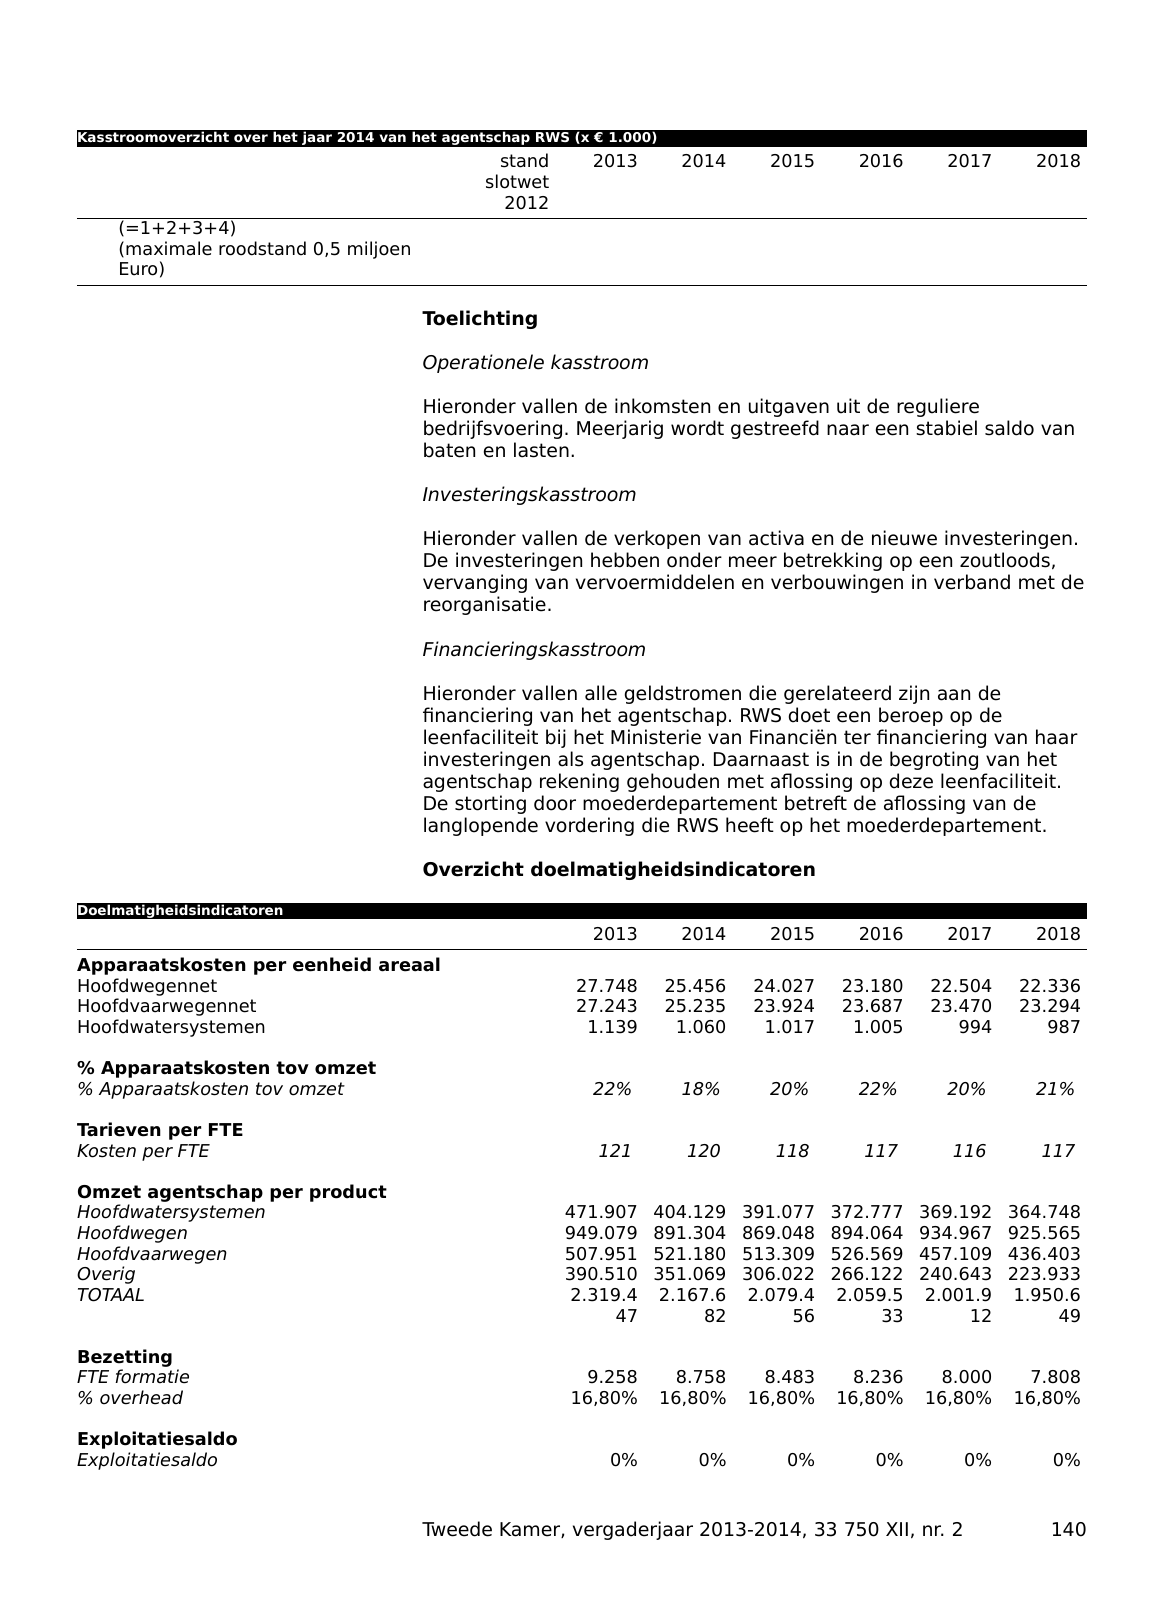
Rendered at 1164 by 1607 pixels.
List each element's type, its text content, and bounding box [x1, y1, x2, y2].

table_cell 0% [909, 1450, 998, 1471]
table_cell 2013 [555, 919, 644, 949]
table_cell 240.643 [909, 1264, 998, 1285]
table_cell 436.403 [998, 1244, 1087, 1264]
table_cell 8.000 [909, 1368, 998, 1388]
table_cell 8.236 [821, 1368, 909, 1388]
table_cell 457.109 [909, 1244, 998, 1264]
table_cell 2017 [909, 147, 998, 218]
table_cell [644, 1429, 732, 1450]
table_cell [644, 1409, 732, 1429]
table_cell 513.309 [732, 1244, 821, 1264]
table_cell 23.470 [909, 996, 998, 1017]
table_cell [555, 1120, 644, 1141]
table_cell 223.933 [998, 1264, 1087, 1285]
table_cell 2.001.912 [909, 1285, 998, 1326]
table_cell [644, 1058, 732, 1079]
table_cell 306.022 [732, 1264, 821, 1285]
table_cell 869.048 [732, 1223, 821, 1244]
table_cell 16,80% [555, 1388, 644, 1409]
table_cell 934.967 [909, 1223, 998, 1244]
table_cell 2017 [909, 919, 998, 949]
table_cell 8.483 [732, 1368, 821, 1388]
table_cell 23.294 [998, 996, 1087, 1017]
table_cell [821, 1429, 909, 1450]
table_cell (maximale roodstand 0,5 miljoen Euro) [112, 239, 466, 284]
table_cell [909, 1429, 998, 1450]
table_cell [732, 1347, 821, 1367]
table_cell [644, 950, 732, 976]
table_cell 120 [644, 1141, 732, 1161]
subtitle Financieringskasstroom [422, 638, 1087, 660]
table_cell [77, 1409, 555, 1429]
table_cell [644, 1038, 732, 1058]
table_cell [998, 1120, 1087, 1141]
table_cell [644, 1347, 732, 1367]
table_cell [909, 219, 998, 238]
table_cell 0% [821, 1450, 909, 1471]
table_cell 2014 [644, 919, 732, 949]
table_cell 0% [555, 1450, 644, 1471]
table_cell 121 [555, 1141, 644, 1161]
table_cell [644, 1120, 732, 1141]
table_cell [821, 1182, 909, 1202]
table_cell 16,80% [998, 1388, 1087, 1409]
table_cell 2.319.447 [555, 1285, 644, 1326]
table_cell 369.192 [909, 1203, 998, 1223]
table_cell 16,80% [821, 1388, 909, 1409]
table_cell [909, 1161, 998, 1182]
table_cell Hoofdwatersystemen [77, 1203, 555, 1223]
table_cell [555, 1099, 644, 1120]
table_cell [821, 950, 909, 976]
text Hieronder vallen alle geldstromen die gerelateerd zijn aan de financiering van het agentschap. RWS doet een beroep op de leenfaciliteit bij het Ministerie van Financiën ter financiering van haar investeringen als agentschap. Daarnaast is in de begroting van het agentschap rekening gehouden met aflossing op deze leenfaciliteit. De storting door moederdepartement betreft de aflossing van de langlopende vordering die RWS heeft op het moederdepartement. [422, 683, 1087, 836]
table_cell 2015 [732, 147, 821, 218]
subtitle Operationele kasstroom [422, 352, 1087, 374]
table_cell 23.924 [732, 996, 821, 1017]
table_cell [909, 1326, 998, 1347]
table_cell [732, 1120, 821, 1141]
table_cell 987 [998, 1017, 1087, 1037]
table_cell 1.139 [555, 1017, 644, 1037]
table_cell [998, 1326, 1087, 1347]
table_cell [998, 239, 1087, 284]
table_cell [821, 1347, 909, 1367]
table_cell 9.258 [555, 1368, 644, 1388]
table_cell [77, 1326, 555, 1347]
table_cell 891.304 [644, 1223, 732, 1244]
table_cell 27.243 [555, 996, 644, 1017]
table_cell [732, 1182, 821, 1202]
table_cell [821, 1099, 909, 1120]
table_cell [732, 950, 821, 976]
table_cell 949.079 [555, 1223, 644, 1244]
table_header Kasstroomoverzicht over het jaar 2014 van het agentschap RWS (x € 1.000) [77, 130, 1087, 146]
table_cell [821, 1120, 909, 1141]
table_cell [998, 1347, 1087, 1367]
table_cell 404.129 [644, 1203, 732, 1223]
table_cell [555, 1326, 644, 1347]
table_cell 16,80% [909, 1388, 998, 1409]
table_cell 21% [998, 1079, 1087, 1099]
table_cell [909, 1182, 998, 1202]
table_cell 2013 [555, 147, 644, 218]
table_cell [732, 1058, 821, 1079]
table_cell [732, 1409, 821, 1429]
table_cell (=1+2+3+4) [112, 219, 466, 238]
table_cell 22.336 [998, 976, 1087, 996]
table_header Doelmatigheidsindicatoren [77, 903, 1087, 918]
subtitle Investeringskasstroom [422, 484, 1087, 506]
table_cell [909, 1347, 998, 1367]
table_cell Hoofdvaarwegennet [77, 996, 555, 1017]
table_cell 521.180 [644, 1244, 732, 1264]
table_cell [821, 1038, 909, 1058]
table_cell 16,80% [732, 1388, 821, 1409]
table_cell 925.565 [998, 1223, 1087, 1244]
table_cell [77, 1038, 555, 1058]
table_cell [909, 1120, 998, 1141]
table_cell Hoofdwegennet [77, 976, 555, 996]
table_cell 117 [998, 1141, 1087, 1161]
table_cell [555, 219, 644, 238]
table_cell [998, 1058, 1087, 1079]
table_cell 994 [909, 1017, 998, 1037]
table_cell Hoofdwatersystemen [77, 1017, 555, 1037]
table_cell [644, 1182, 732, 1202]
table_cell 0% [644, 1450, 732, 1471]
table_cell [998, 1038, 1087, 1058]
table_cell 16,80% [644, 1388, 732, 1409]
table_cell [77, 219, 112, 238]
table_cell 0% [732, 1450, 821, 1471]
table_cell % Apparaatskosten tov omzet [77, 1058, 555, 1079]
table_cell Bezetting [77, 1347, 555, 1367]
table_cell 25.235 [644, 996, 732, 1017]
table_cell 1.017 [732, 1017, 821, 1037]
table_cell [466, 239, 555, 284]
table_cell 117 [821, 1141, 909, 1161]
table_cell [821, 1058, 909, 1079]
table_cell 2.079.456 [732, 1285, 821, 1326]
text Hieronder vallen de verkopen van activa en de nieuwe investeringen. De investeringen hebben onder meer betrekking op een zoutloods, vervanging van vervoermiddelen en verbouwingen in verband met de reorganisatie. [422, 528, 1087, 616]
table_cell FTE formatie [77, 1368, 555, 1388]
table_cell [555, 1161, 644, 1182]
table_cell [555, 1038, 644, 1058]
table_cell % overhead [77, 1388, 555, 1409]
table_cell [821, 1326, 909, 1347]
table_cell [909, 1099, 998, 1120]
table_cell [732, 1326, 821, 1347]
table_cell [732, 239, 821, 284]
table_cell [555, 1182, 644, 1202]
table_cell [909, 1409, 998, 1429]
table_cell [77, 919, 555, 949]
table_cell 18% [644, 1079, 732, 1099]
table_cell Omzet agentschap per product [77, 1182, 555, 1202]
table_cell [732, 1429, 821, 1450]
table_cell [998, 950, 1087, 976]
table_cell [909, 950, 998, 976]
table_cell stand slotwet 2012 [466, 147, 555, 218]
table_cell 526.569 [821, 1244, 909, 1264]
table_cell 23.687 [821, 996, 909, 1017]
table_cell 364.748 [998, 1203, 1087, 1223]
table_cell 1.005 [821, 1017, 909, 1037]
table_cell [555, 950, 644, 976]
table_cell 23.180 [821, 976, 909, 996]
table_cell [821, 1409, 909, 1429]
subtitle Toelichting [422, 308, 1087, 330]
table_cell % Apparaatskosten tov omzet [77, 1079, 555, 1099]
table_cell [732, 1038, 821, 1058]
table_cell 118 [732, 1141, 821, 1161]
table_cell 266.122 [821, 1264, 909, 1285]
table_cell 471.907 [555, 1203, 644, 1223]
table_cell [555, 1347, 644, 1367]
table_cell [732, 1099, 821, 1120]
table_cell [555, 1058, 644, 1079]
table_cell 390.510 [555, 1264, 644, 1285]
table_cell 1.950.649 [998, 1285, 1087, 1326]
table_cell 351.069 [644, 1264, 732, 1285]
table_cell Tarieven per FTE [77, 1120, 555, 1141]
table_cell 116 [909, 1141, 998, 1161]
table_cell [821, 1161, 909, 1182]
table_cell TOTAAL [77, 1285, 555, 1326]
table_cell [909, 239, 998, 284]
table_cell 2016 [821, 919, 909, 949]
table_cell 22.504 [909, 976, 998, 996]
table_cell [998, 1099, 1087, 1120]
table_cell [77, 1161, 555, 1182]
table_cell [644, 1326, 732, 1347]
table_cell [644, 1161, 732, 1182]
table_cell [555, 1409, 644, 1429]
table_cell 2018 [998, 919, 1087, 949]
table_cell Overig [77, 1264, 555, 1285]
table_cell [821, 239, 909, 284]
table_cell 1.060 [644, 1017, 732, 1037]
table_cell 507.951 [555, 1244, 644, 1264]
table_cell 0% [998, 1450, 1087, 1471]
table_cell Exploitatiesaldo [77, 1429, 555, 1450]
table_cell [77, 147, 112, 218]
table_cell 20% [909, 1079, 998, 1099]
table_cell 8.758 [644, 1368, 732, 1388]
table_cell Exploitatiesaldo [77, 1450, 555, 1471]
table_cell 2014 [644, 147, 732, 218]
table_cell [998, 1409, 1087, 1429]
table_cell [466, 219, 555, 238]
table_cell 25.456 [644, 976, 732, 996]
subtitle Overzicht doelmatigheidsindicatoren [422, 859, 1087, 881]
table_cell [821, 219, 909, 238]
table_cell 2016 [821, 147, 909, 218]
table_cell 2.167.682 [644, 1285, 732, 1326]
table_cell 894.064 [821, 1223, 909, 1244]
table_cell [112, 147, 466, 218]
table_cell Hoofdvaarwegen [77, 1244, 555, 1264]
table_cell [998, 1429, 1087, 1450]
table_cell [555, 1429, 644, 1450]
table_cell 2015 [732, 919, 821, 949]
table_cell [732, 219, 821, 238]
table_cell 2018 [998, 147, 1087, 218]
table_cell [732, 1161, 821, 1182]
table_cell [998, 219, 1087, 238]
table_cell 372.777 [821, 1203, 909, 1223]
table_cell [909, 1038, 998, 1058]
table_cell [644, 219, 732, 238]
table_cell 20% [732, 1079, 821, 1099]
table_cell [77, 1099, 555, 1120]
table_cell [998, 1182, 1087, 1202]
table_cell Kosten per FTE [77, 1141, 555, 1161]
table_cell [555, 239, 644, 284]
table_cell Hoofdwegen [77, 1223, 555, 1244]
table_cell [644, 239, 732, 284]
table_cell 7.808 [998, 1368, 1087, 1388]
table_cell [644, 1099, 732, 1120]
table_cell 22% [821, 1079, 909, 1099]
table_cell Apparaatskosten per eenheid areaal [77, 950, 555, 976]
table_cell [998, 1161, 1087, 1182]
table_cell 24.027 [732, 976, 821, 996]
table_cell 391.077 [732, 1203, 821, 1223]
table_cell 2.059.533 [821, 1285, 909, 1326]
table_cell [77, 239, 112, 284]
table_cell 27.748 [555, 976, 644, 996]
table_cell 22% [555, 1079, 644, 1099]
text Hieronder vallen de inkomsten en uitgaven uit de reguliere bedrijfsvoering. Meerjarig wordt gestreefd naar een stabiel saldo van baten en lasten. [422, 396, 1087, 462]
table_cell [909, 1058, 998, 1079]
